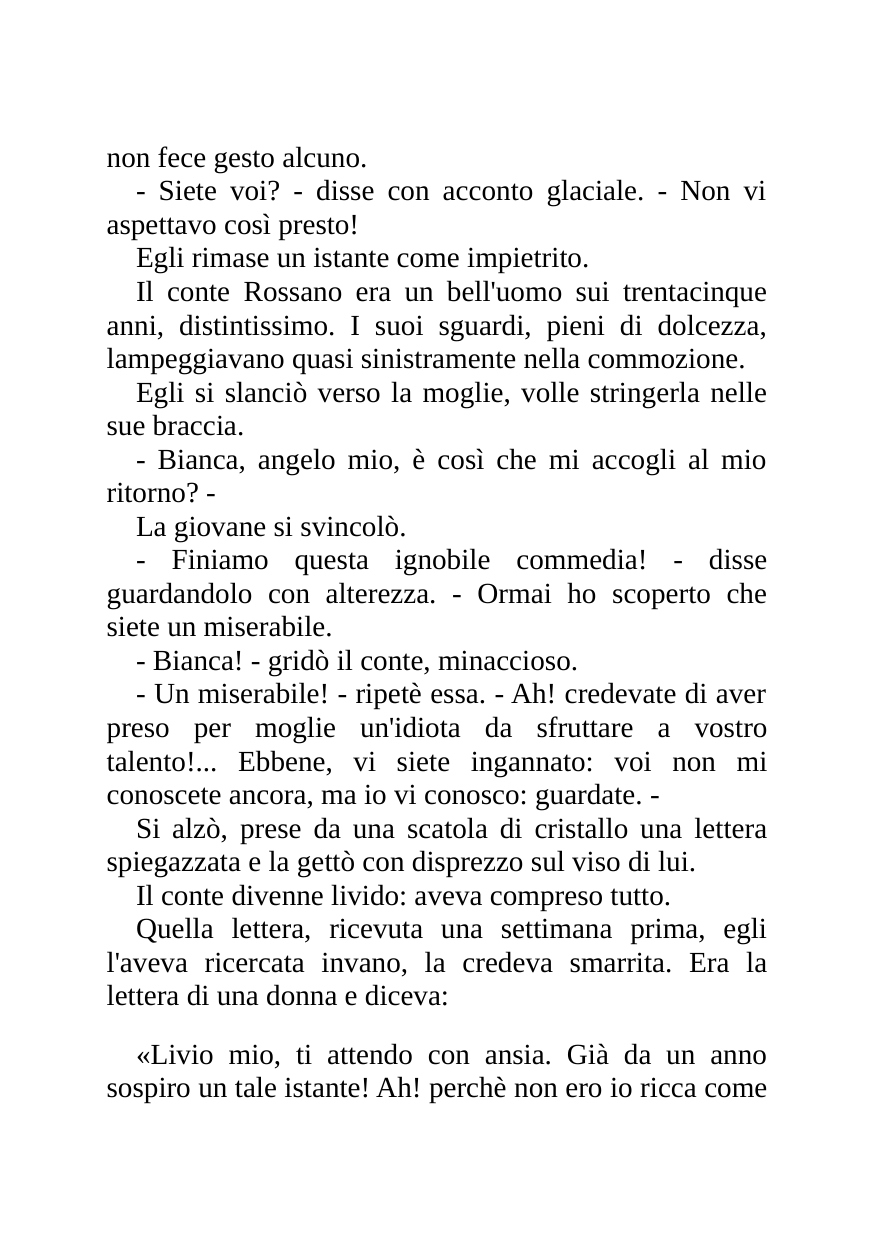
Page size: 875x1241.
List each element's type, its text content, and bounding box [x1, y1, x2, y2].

text Il conte Rossano era un bell'uomo sui trentacinque anni, distintissimo. I suoi sguardi, pieni di dolcezza, lampeggiavano quasi sinistramente nella commozione. [106, 274, 768, 375]
text «Livio mio, ti attendo con ansia. Già da un anno sospiro un tale istante! Ah! perchè non ero io ricca come [106, 1037, 768, 1104]
text - Bianca, angelo mio, è così che mi accogli al mio ritorno? - [106, 442, 768, 509]
text - Siete voi? - disse con acconto glaciale. - Non vi aspettavo così presto! [106, 173, 768, 241]
text Egli si slanciò verso la moglie, volle stringerla nelle sue braccia. [106, 375, 768, 442]
text Il conte divenne livido: aveva compreso tutto. [106, 878, 768, 911]
text La giovane si svincolò. [106, 509, 768, 542]
text Quella lettera, ricevuta una settimana prima, egli l'aveva ricercata invano, la credeva smarrita. Era la lettera di una donna e diceva: [106, 911, 768, 1012]
text - Un miserabile! - ripetè essa. - Ah! credevate di aver preso per moglie un'idiota da sfruttare a vostro talento!... Ebbene, vi siete ingannato: voi non mi conoscete ancora, ma io vi conosco: guardate. - [106, 677, 768, 811]
text Egli rimase un istante come impietrito. [106, 241, 768, 274]
text - Bianca! - gridò il conte, minaccioso. [106, 643, 768, 677]
text - Finiamo questa ignobile commedia! - disse guardandolo con alterezza. - Ormai ho scoperto che siete un miserabile. [106, 542, 768, 643]
text non fece gesto alcuno. [106, 140, 768, 173]
text Si alzò, prese da una scatola di cristallo una lettera spiegazzata e la gettò con disprezzo sul viso di lui. [106, 811, 768, 878]
